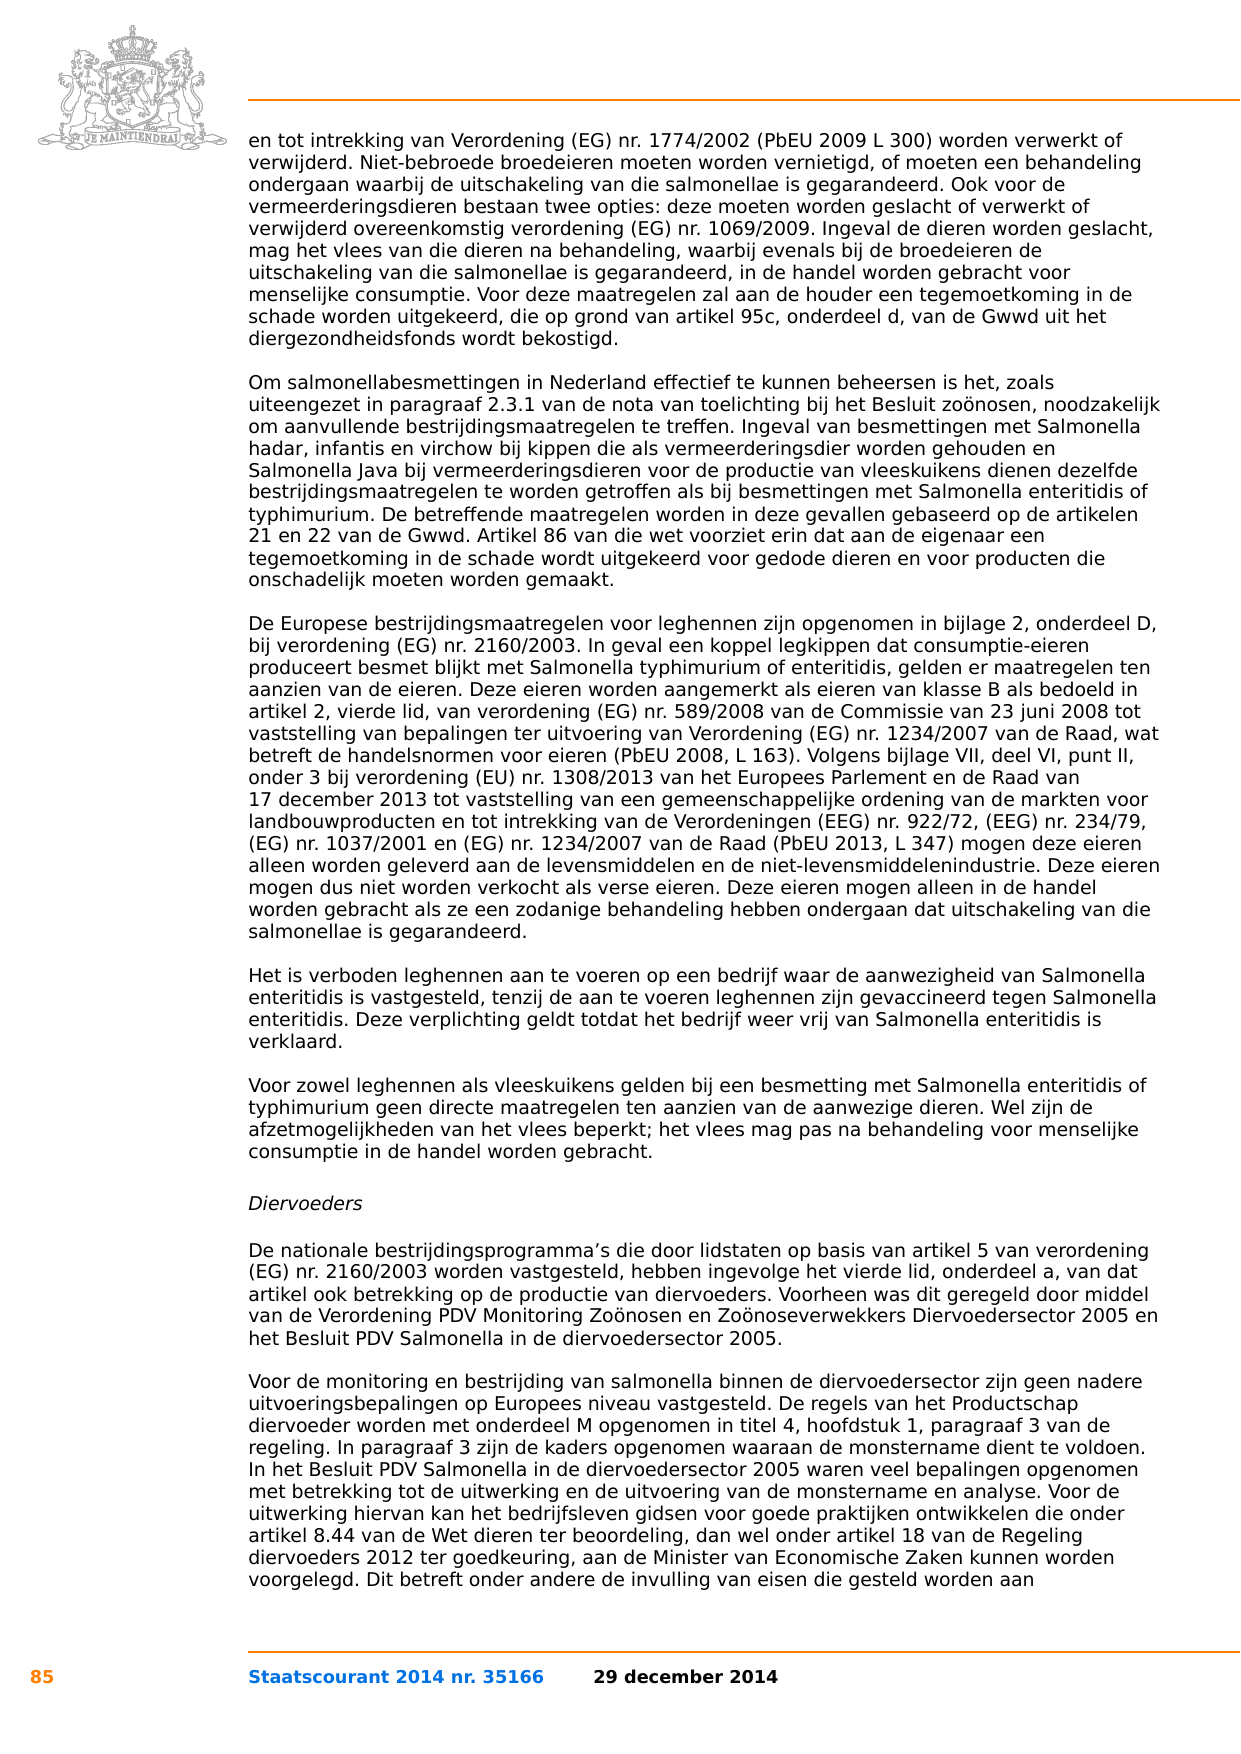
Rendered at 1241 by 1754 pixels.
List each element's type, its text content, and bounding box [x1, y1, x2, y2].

text Voor de monitoring en bestrijding van salmonella binnen de diervoedersector zijn geen nadere uitvoeringsbepalingen op Europees niveau vastgesteld. De regels van het Productschap diervoeder worden met onderdeel M opgenomen in titel 4, hoofdstuk 1, paragraaf 3 van de regeling. In paragraaf 3 zijn de kaders opgenomen waaraan de monstername dient te voldoen. In het Besluit PDV Salmonella in de diervoedersector 2005 waren veel bepalingen opgenomen met betrekking tot de uitwerking en de uitvoering van de monstername en analyse. Voor de uitwerking hiervan kan het bedrijfsleven gidsen voor goede praktijken ontwikkelen die onder artikel 8.44 van de Wet dieren ter beoordeling, dan wel onder artikel 18 van de Regeling diervoeders 2012 ter goedkeuring, aan de Minister van Economische Zaken kunnen worden voorgelegd. Dit betreft onder andere de invulling van eisen die gesteld worden aan [248, 1371, 1163, 1591]
text en tot intrekking van Verordening (EG) nr. 1774/2002 (PbEU 2009 L 300) worden verwerkt of verwijderd. Niet-bebroede broedeieren moeten worden vernietigd, of moeten een behandeling ondergaan waarbij de uitschakeling van die salmonellae is gegarandeerd. Ook voor de vermeerderingsdieren bestaan twee opties: deze moeten worden geslacht of verwerkt of verwijderd overeenkomstig verordening (EG) nr. 1069/2009. Ingeval de dieren worden geslacht, mag het vlees van die dieren na behandeling, waarbij evenals bij de broedeieren de uitschakeling van die salmonellae is gegarandeerd, in de handel worden gebracht voor menselijke consumptie. Voor deze maatregelen zal aan de houder een tegemoetkoming in de schade worden uitgekeerd, die op grond van artikel 95c, onderdeel d, van de Gwwd uit het diergezondheidsfonds wordt bekostigd. [248, 130, 1163, 350]
text De Europese bestrijdingsmaatregelen voor leghennen zijn opgenomen in bijlage 2, onderdeel D, bij verordening (EG) nr. 2160/2003. In geval een koppel legkippen dat consumptie-eieren produceert besmet blijkt met Salmonella typhimurium of enteritidis, gelden er maatregelen ten aanzien van de eieren. Deze eieren worden aangemerkt als eieren van klasse B als bedoeld in artikel 2, vierde lid, van verordening (EG) nr. 589/2008 van de Commissie van 23 juni 2008 tot vaststelling van bepalingen ter uitvoering van Verordening (EG) nr. 1234/2007 van de Raad, wat betreft de handelsnormen voor eieren (PbEU 2008, L 163). Volgens bijlage VII, deel VI, punt II, onder 3 bij verordening (EU) nr. 1308/2013 van het Europees Parlement en de Raad van 17 december 2013 tot vaststelling van een gemeenschappelijke ordening van de markten voor landbouwproducten en tot intrekking van de Verordeningen (EEG) nr. 922/72, (EEG) nr. 234/79, (EG) nr. 1037/2001 en (EG) nr. 1234/2007 van de Raad (PbEU 2013, L 347) mogen deze eieren alleen worden geleverd aan de levensmiddelen en de niet-levensmiddelenindustrie. Deze eieren mogen dus niet worden verkocht als verse eieren. Deze eieren mogen alleen in de handel worden gebracht als ze een zodanige behandeling hebben ondergaan dat uitschakeling van die salmonellae is gegarandeerd. [248, 613, 1163, 943]
subtitle Diervoeders [248, 1192, 1163, 1214]
text Voor zowel leghennen als vleeskuikens gelden bij een besmetting met Salmonella enteritidis of typhimurium geen directe maatregelen ten aanzien van de aanwezige dieren. Wel zijn de afzetmogelijkheden van het vlees beperkt; het vlees mag pas na behandeling voor menselijke consumptie in de handel worden gebracht. [248, 1074, 1163, 1162]
picture [38, 25, 227, 150]
text Om salmonellabesmettingen in Nederland effectief te kunnen beheersen is het, zoals uiteengezet in paragraaf 2.3.1 van de nota van toelichting bij het Besluit zoönosen, noodzakelijk om aanvullende bestrijdingsmaatregelen te treffen. Ingeval van besmettingen met Salmonella hadar, infantis en virchow bij kippen die als vermeerderingsdier worden gehouden en Salmonella Java bij vermeerderingsdieren voor de productie van vleeskuikens dienen dezelfde bestrijdingsmaatregelen te worden getroffen als bij besmettingen met Salmonella enteritidis of typhimurium. De betreffende maatregelen worden in deze gevallen gebaseerd op de artikelen 21 en 22 van de Gwwd. Artikel 86 van die wet voorziet erin dat aan de eigenaar een tegemoetkoming in de schade wordt uitgekeerd voor gedode dieren en voor producten die onschadelijk moeten worden gemaakt. [248, 372, 1163, 591]
text De nationale bestrijdingsprogramma’s die door lidstaten op basis van artikel 5 van verordening (EG) nr. 2160/2003 worden vastgesteld, hebben ingevolge het vierde lid, onderdeel a, van dat artikel ook betrekking op de productie van diervoeders. Voorheen was dit geregeld door middel van de Verordening PDV Monitoring Zoönosen en Zoönoseverwekkers Diervoedersector 2005 en het Besluit PDV Salmonella in de diervoedersector 2005. [248, 1239, 1163, 1349]
text Het is verboden leghennen aan te voeren op een bedrijf waar de aanwezigheid van Salmonella enteritidis is vastgesteld, tenzij de aan te voeren leghennen zijn gevaccineerd tegen Salmonella enteritidis. Deze verplichting geldt totdat het bedrijf weer vrij van Salmonella enteritidis is verklaard. [248, 965, 1163, 1053]
